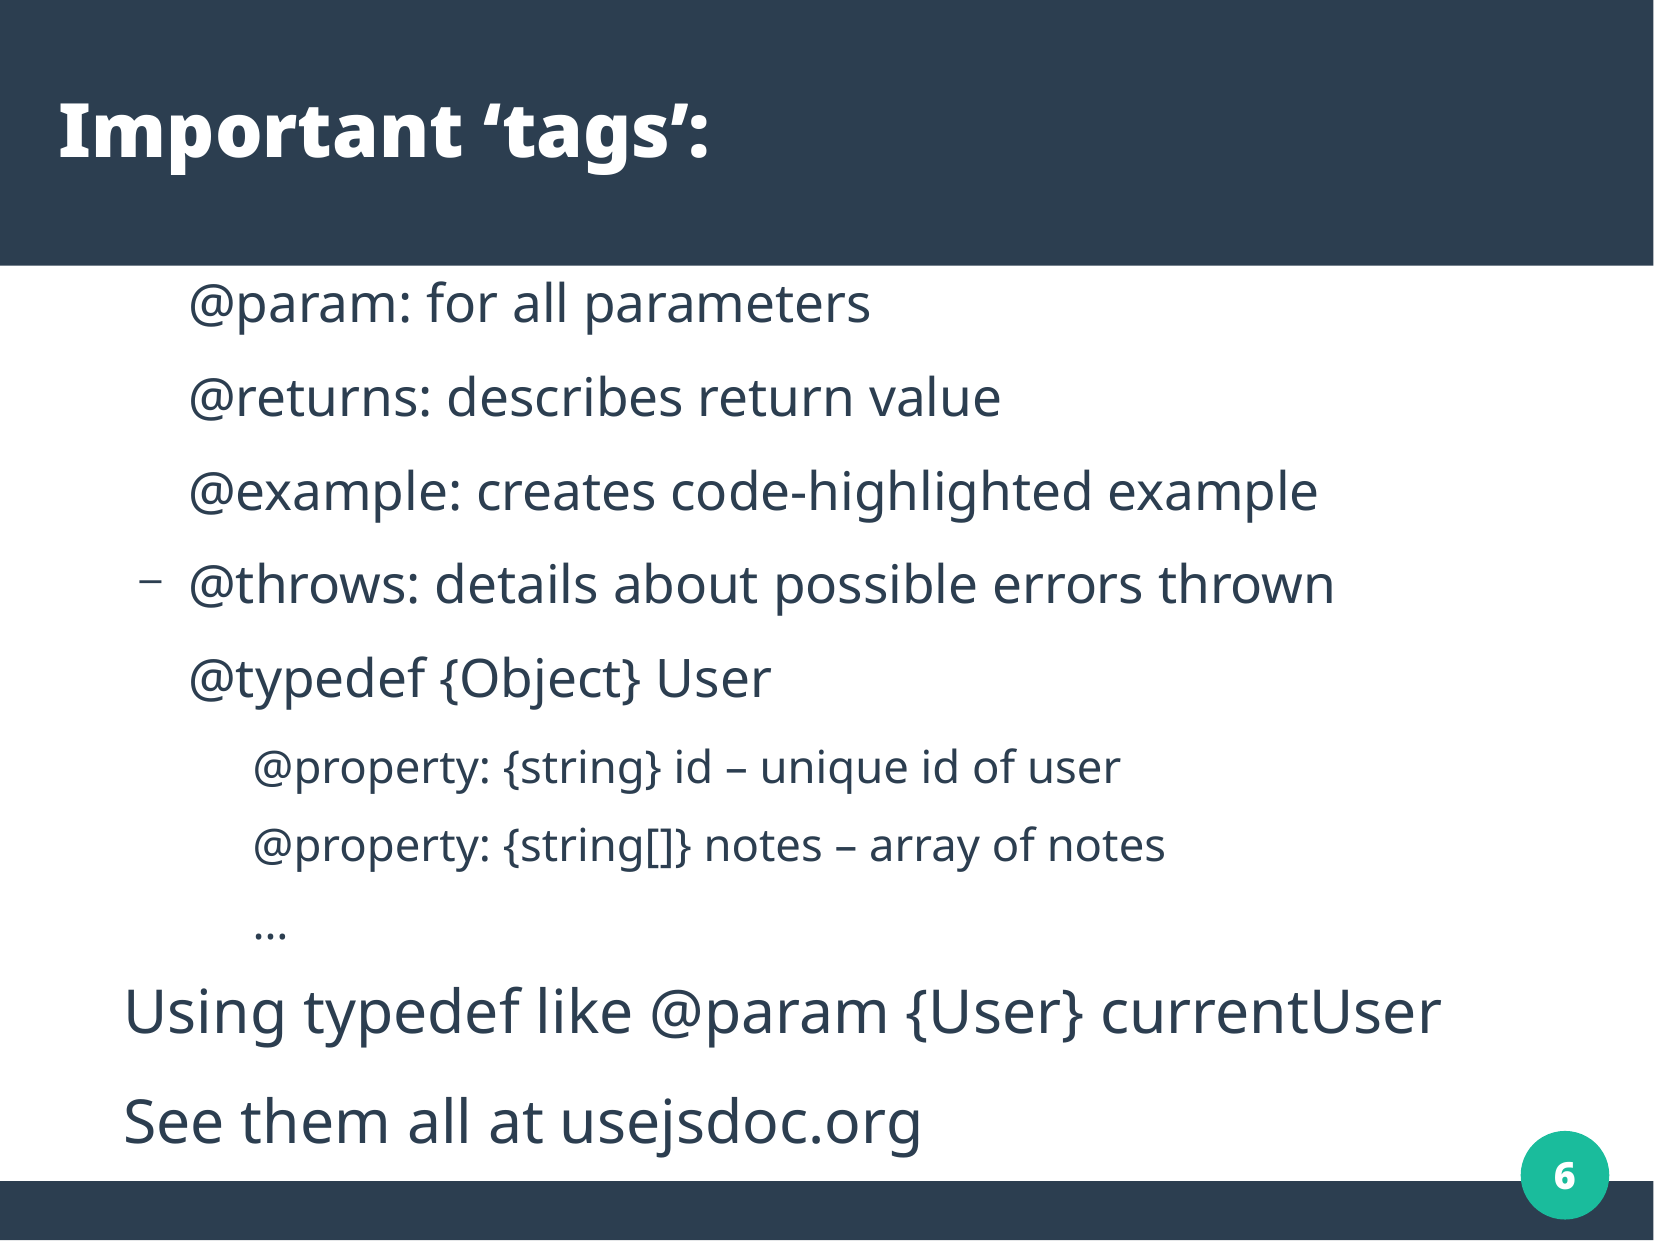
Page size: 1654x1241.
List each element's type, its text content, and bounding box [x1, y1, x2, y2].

list @param: for all parameters @returns: describes return value @example: creates code-highlighted example @throws: details about possible errors thrown @typedef {Object} User @property: {string} id – unique id of user @property: {string[]} notes – array of notes … Using typedef like @param {User} currentUser See them all at usejsdoc.org [59, 265, 1595, 1164]
title Important ‘tags’: [59, 49, 1595, 207]
